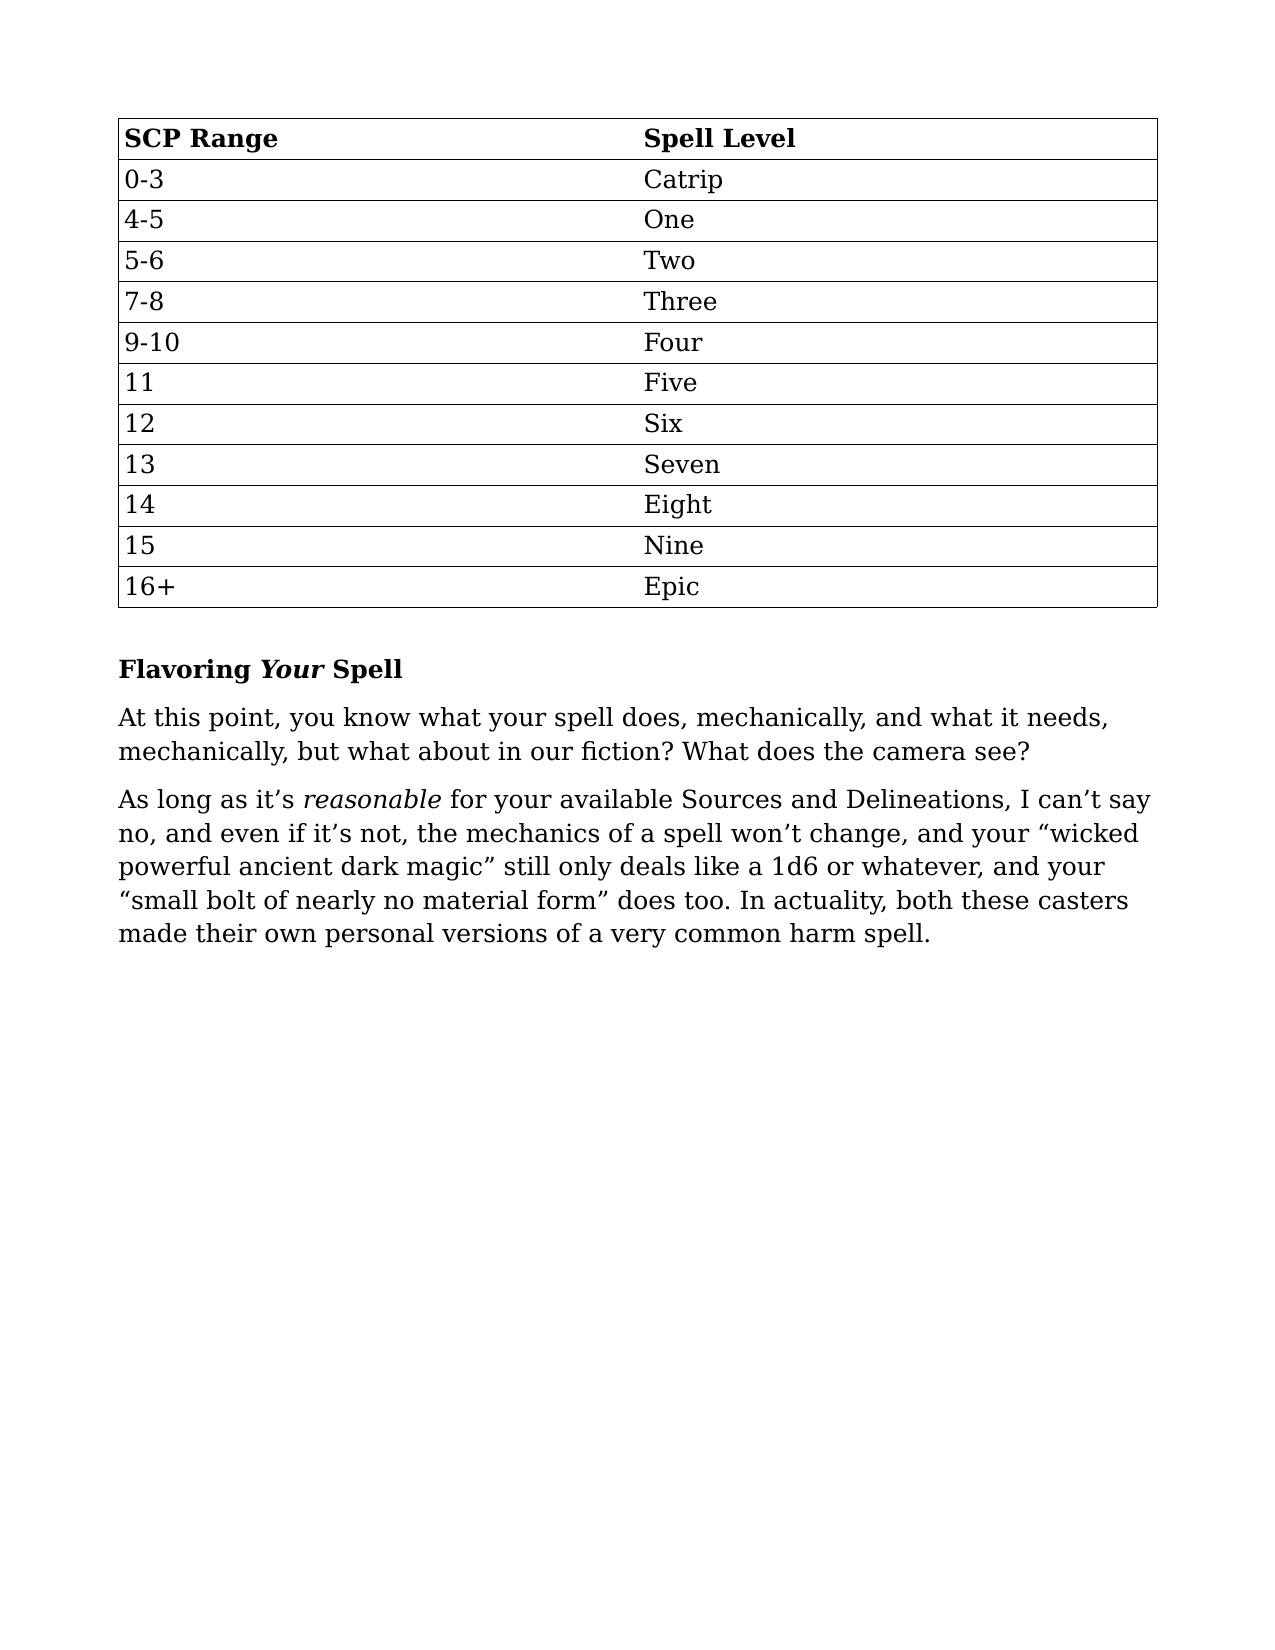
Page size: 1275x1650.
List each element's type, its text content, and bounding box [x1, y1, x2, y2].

table_cell 14 [119, 486, 637, 526]
text Flavoring Your Spell [118, 655, 1157, 685]
table_cell 5-6 [119, 242, 637, 281]
text At this point, you know what your spell does, mechanically, and what it needs, mechanically, but what about in our fiction? What does the camera see? [118, 704, 1157, 766]
table_cell 15 [119, 527, 637, 566]
table_cell 4-5 [119, 201, 637, 241]
table_cell Five [638, 364, 1157, 403]
table_cell One [638, 201, 1157, 241]
text As long as it’s reasonable for your available Sources and Delineations, I can’t say no, and even if it’s not, the mechanics of a spell won’t change, and your “wicked powerful ancient dark magic” still only deals like a 1d6 or whatever, and your “small bolt of nearly no material form” does too. In actuality, both these casters made their own personal versions of a very common harm spell. [118, 785, 1157, 949]
table_cell Two [638, 242, 1157, 281]
table_cell 7-8 [119, 282, 637, 322]
table_cell 16+ [119, 567, 637, 607]
table_cell Catrip [638, 160, 1157, 200]
table_cell 12 [119, 405, 637, 444]
table_cell Epic [638, 567, 1157, 607]
table_cell 9-10 [119, 323, 637, 363]
table_cell 13 [119, 445, 637, 485]
table_cell 11 [119, 364, 637, 403]
table_header Spell Level [638, 119, 1157, 159]
table_header SCP Range [119, 119, 637, 159]
table_cell Eight [638, 486, 1157, 526]
table_cell Seven [638, 445, 1157, 485]
table_cell Six [638, 405, 1157, 444]
table_cell Nine [638, 527, 1157, 566]
table_cell Four [638, 323, 1157, 363]
table_cell Three [638, 282, 1157, 322]
table_cell 0-3 [119, 160, 637, 200]
